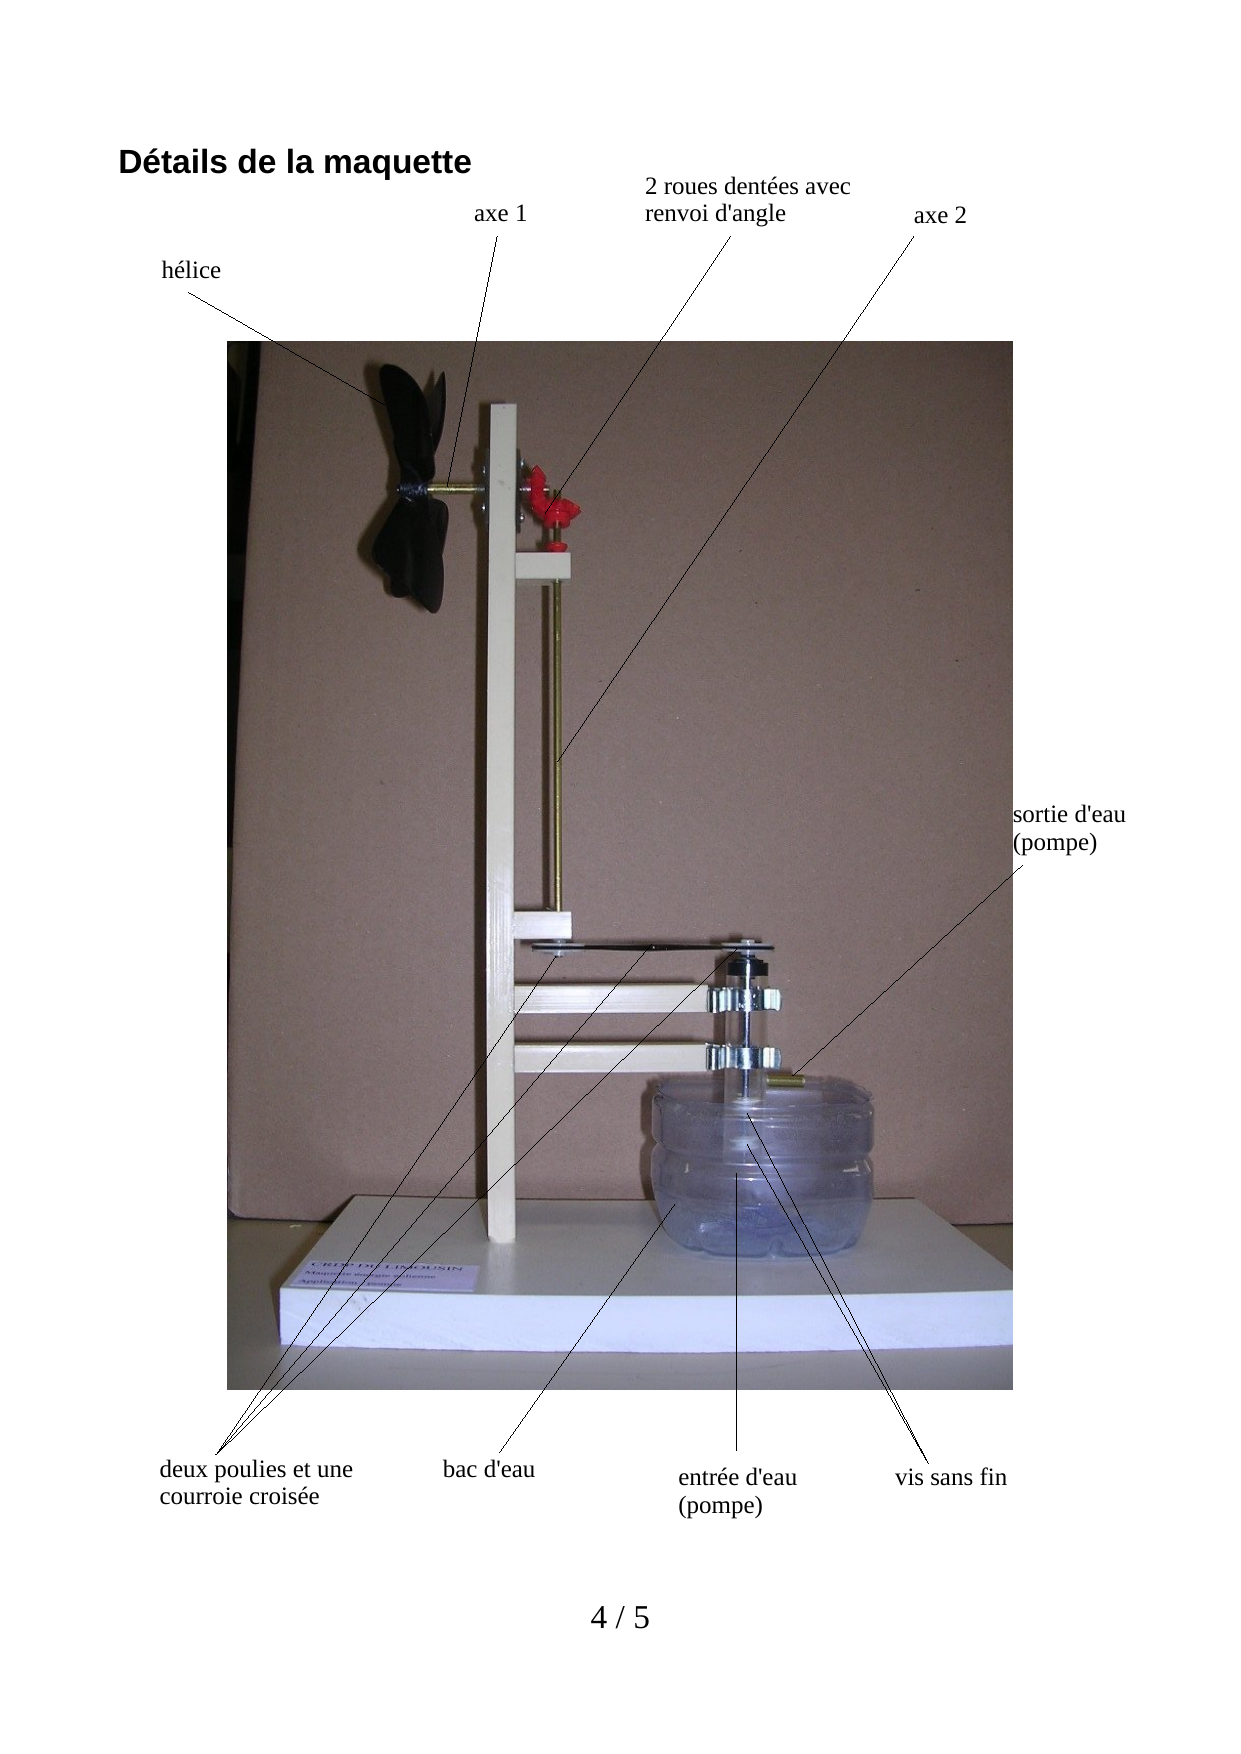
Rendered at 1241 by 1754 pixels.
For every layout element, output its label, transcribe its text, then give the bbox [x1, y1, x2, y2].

subtitle Détails de la maquette [118, 143, 1122, 181]
picture [227, 341, 1013, 1390]
